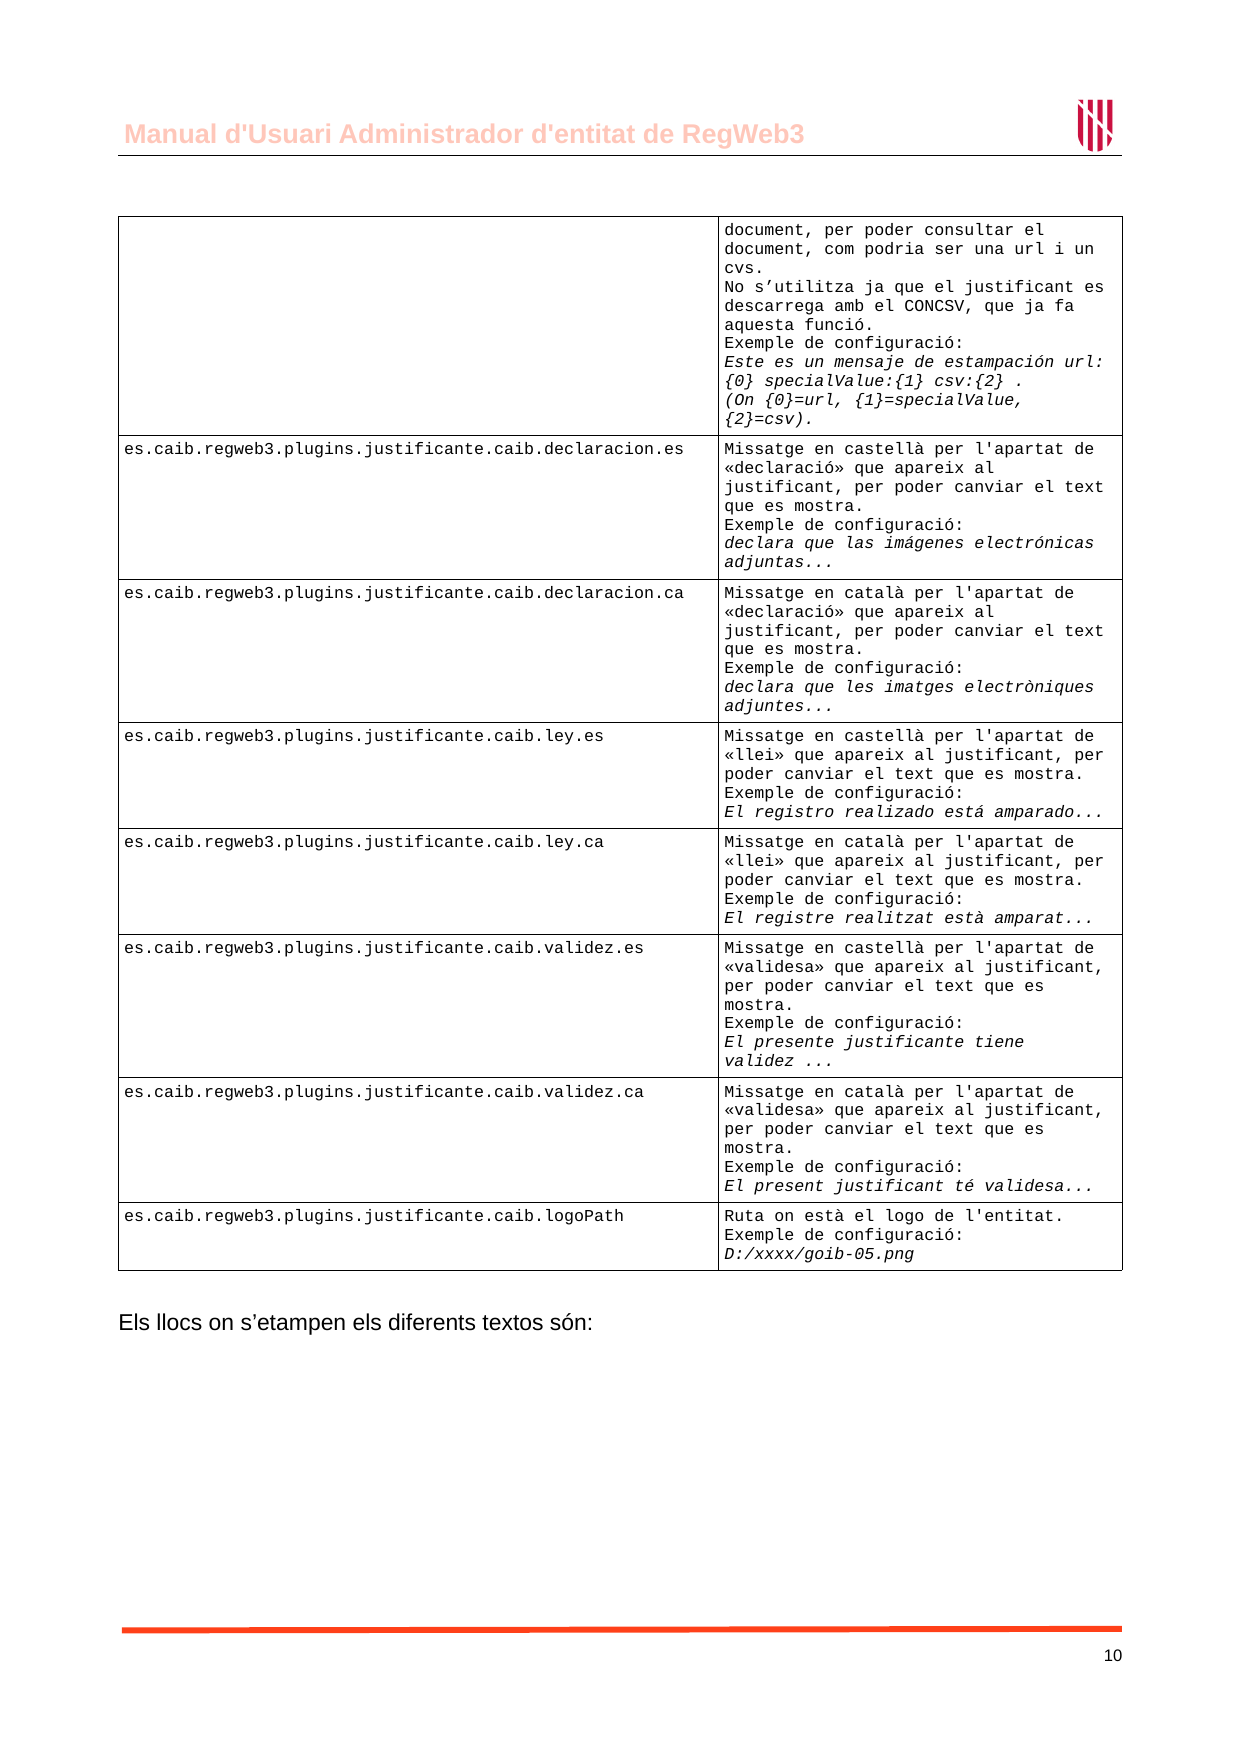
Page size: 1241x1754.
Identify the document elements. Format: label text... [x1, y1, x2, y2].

table_cell Missatge en català per l'apartat de «validesa» que apareix al justificant, per poder canviar el text que es mostra. Exemple de configuració: El present justificant té validesa... [719, 1078, 1122, 1202]
table_cell Missatge en castellà per l'apartat de «validesa» que apareix al justificant, per poder canviar el text que es mostra. Exemple de configuració: El presente justificante tiene validez ... [719, 935, 1122, 1077]
table_cell es.caib.regweb3.plugins.justificante.caib.logoPath [119, 1203, 718, 1270]
table_cell document, per poder consultar el document, com podria ser una url i un cvs. No s’utilitza ja que el justificant es descarrega amb el CONCSV, que ja fa aquesta funció. Exemple de configuració: Este es un mensaje de estampación url:{0} specialValue:{1} csv:{2} . (On {0}=url, {1}=specialValue, {2}=csv). [719, 217, 1122, 435]
table_cell es.caib.regweb3.plugins.justificante.caib.validez.ca [119, 1078, 718, 1202]
picture [1075, 97, 1115, 153]
table_cell Missatge en castellà per l'apartat de «declaració» que apareix al justificant, per poder canviar el text que es mostra. Exemple de configuració: declara que las imágenes electrónicas adjuntas... [719, 436, 1122, 578]
table_cell [119, 217, 718, 435]
table_cell Missatge en castellà per l'apartat de «llei» que apareix al justificant, per poder canviar el text que es mostra. Exemple de configuració: El registro realizado está amparado... [719, 723, 1122, 828]
table_cell es.caib.regweb3.plugins.justificante.caib.declaracion.ca [119, 580, 718, 722]
table_cell Ruta on està el logo de l'entitat. Exemple de configuració: D:/xxxx/goib-05.png [719, 1203, 1122, 1270]
table_cell es.caib.regweb3.plugins.justificante.caib.ley.ca [119, 829, 718, 934]
text Els llocs on s’etampen els diferents textos són: [118, 1309, 1122, 1335]
table_cell es.caib.regweb3.plugins.justificante.caib.declaracion.es [119, 436, 718, 578]
table_cell es.caib.regweb3.plugins.justificante.caib.ley.es [119, 723, 718, 828]
table_cell es.caib.regweb3.plugins.justificante.caib.validez.es [119, 935, 718, 1077]
table_cell Missatge en català per l'apartat de «llei» que apareix al justificant, per poder canviar el text que es mostra. Exemple de configuració: El registre realitzat està amparat... [719, 829, 1122, 934]
table_cell Missatge en català per l'apartat de «declaració» que apareix al justificant, per poder canviar el text que es mostra. Exemple de configuració: declara que les imatges electròniques adjuntes... [719, 580, 1122, 722]
